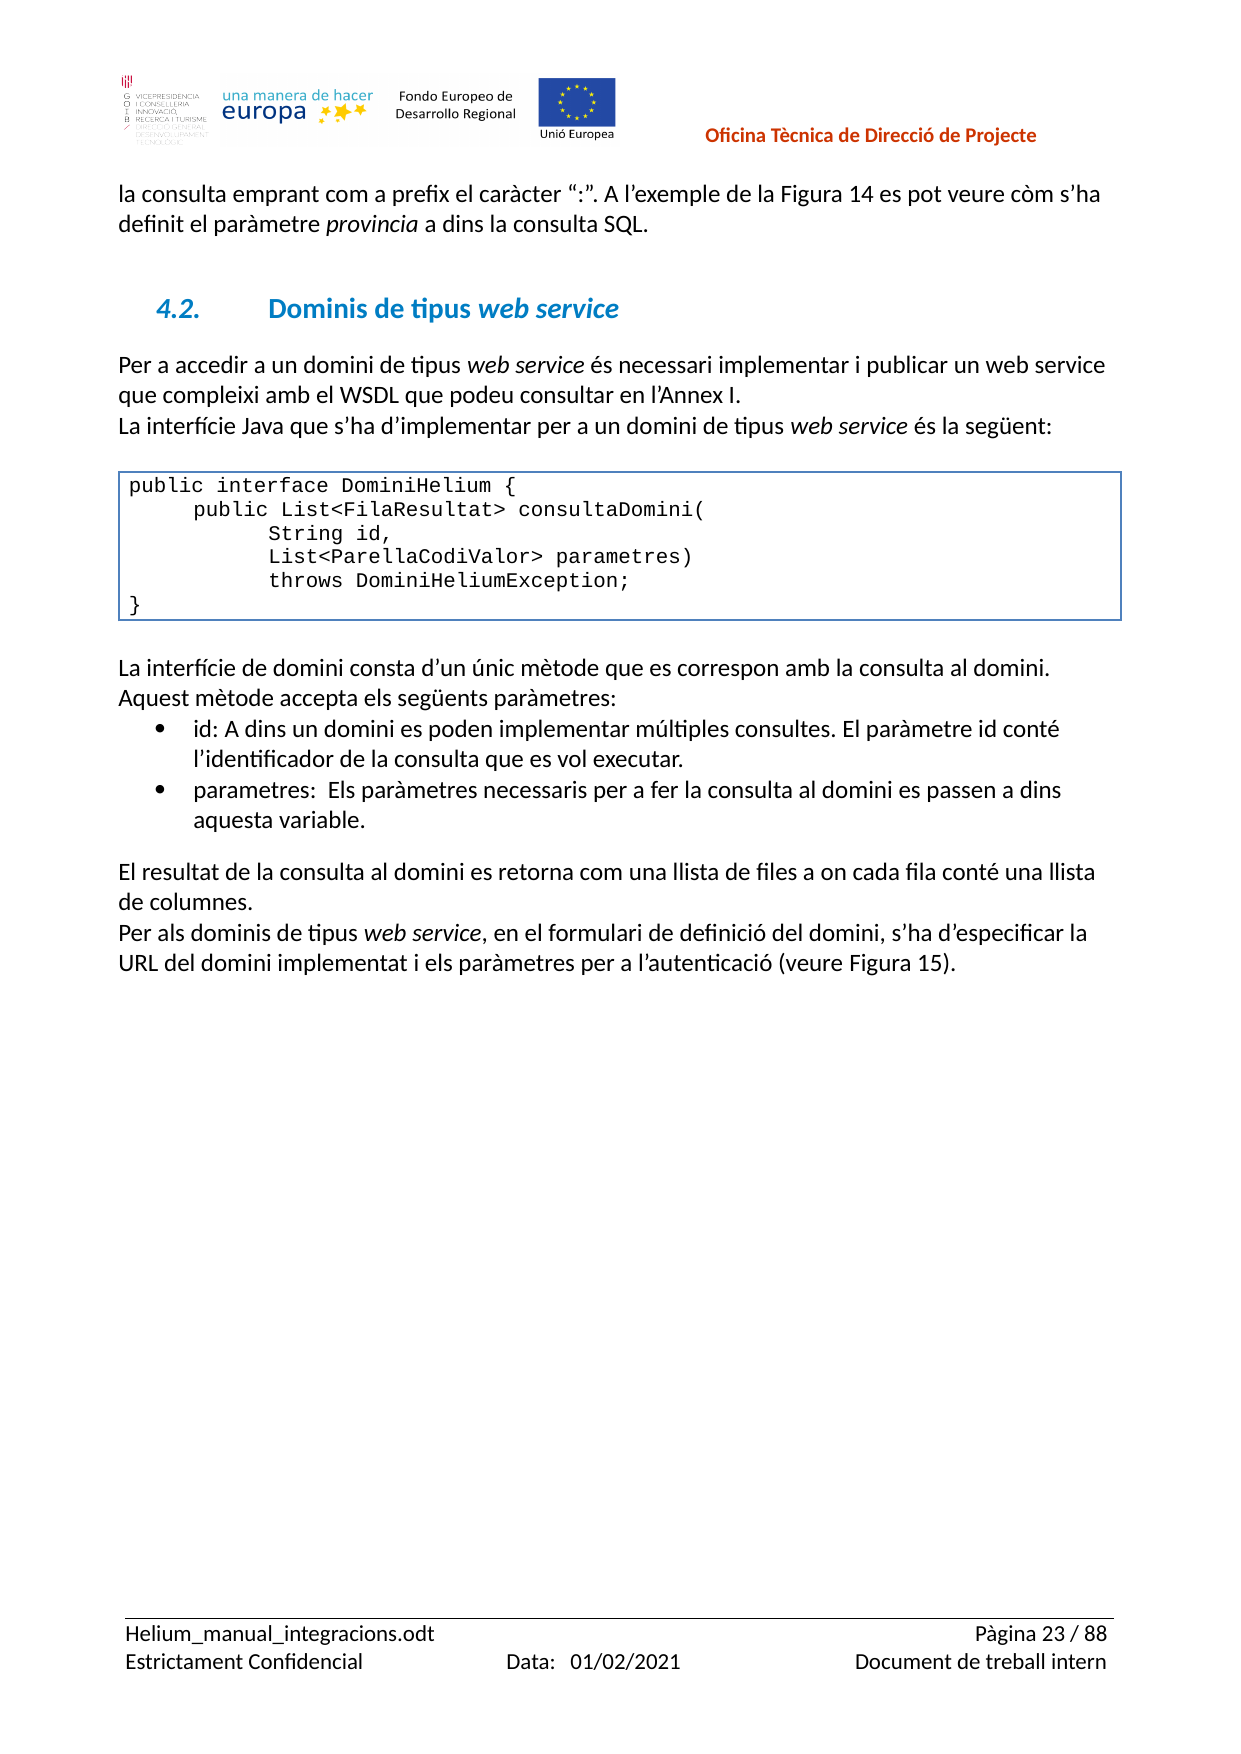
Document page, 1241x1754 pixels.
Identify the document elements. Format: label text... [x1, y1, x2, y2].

text Per als dominis de tipus web service, en el formulari de definició del domini, s’ha d’especificar la URL del domini implementat i els paràmetres per a l’autenticació (veure Figura 15). [118, 917, 1122, 978]
text la consulta emprant com a prefix el caràcter “:”. A l’exemple de la Figura 14 es pot veure còm s’ha definit el paràmetre provincia a dins la consulta SQL. [118, 178, 1122, 239]
text Per a accedir a un domini de tipus web service és necessari implementar i publicar un web service que compleixi amb el WSDL que podeu consultar en l’Annex I. [118, 349, 1122, 410]
list parametres: Els paràmetres necessaris per a fer la consulta al domini es passen a dins aquesta variable. [156, 774, 1122, 835]
text El resultat de la consulta al domini es retorna com una llista de files a on cada fila conté una llista de columnes. [118, 856, 1122, 917]
picture [219, 73, 621, 147]
text public interface DominiHelium { [120, 473, 1120, 495]
text List<ParellaCodiValor> parametres) [120, 542, 1120, 566]
subtitle Dominis de tipus web service [156, 290, 1122, 326]
text } [120, 589, 1120, 619]
text String id, [120, 518, 1120, 542]
text throws DominiHeliumException; [120, 566, 1120, 589]
picture [118, 73, 213, 147]
text public List<FilaResultat> consultaDomini( [120, 495, 1120, 518]
text La interfície Java que s’ha d’implementar per a un domini de tipus web service és la següent: [118, 410, 1122, 441]
text La interfície de domini consta d’un únic mètode que es correspon amb la consulta al domini. Aquest mètode accepta els següents paràmetres: [118, 652, 1122, 713]
list id: A dins un domini es poden implementar múltiples consultes. El paràmetre id conté l’identificador de la consulta que es vol executar. [156, 713, 1122, 774]
